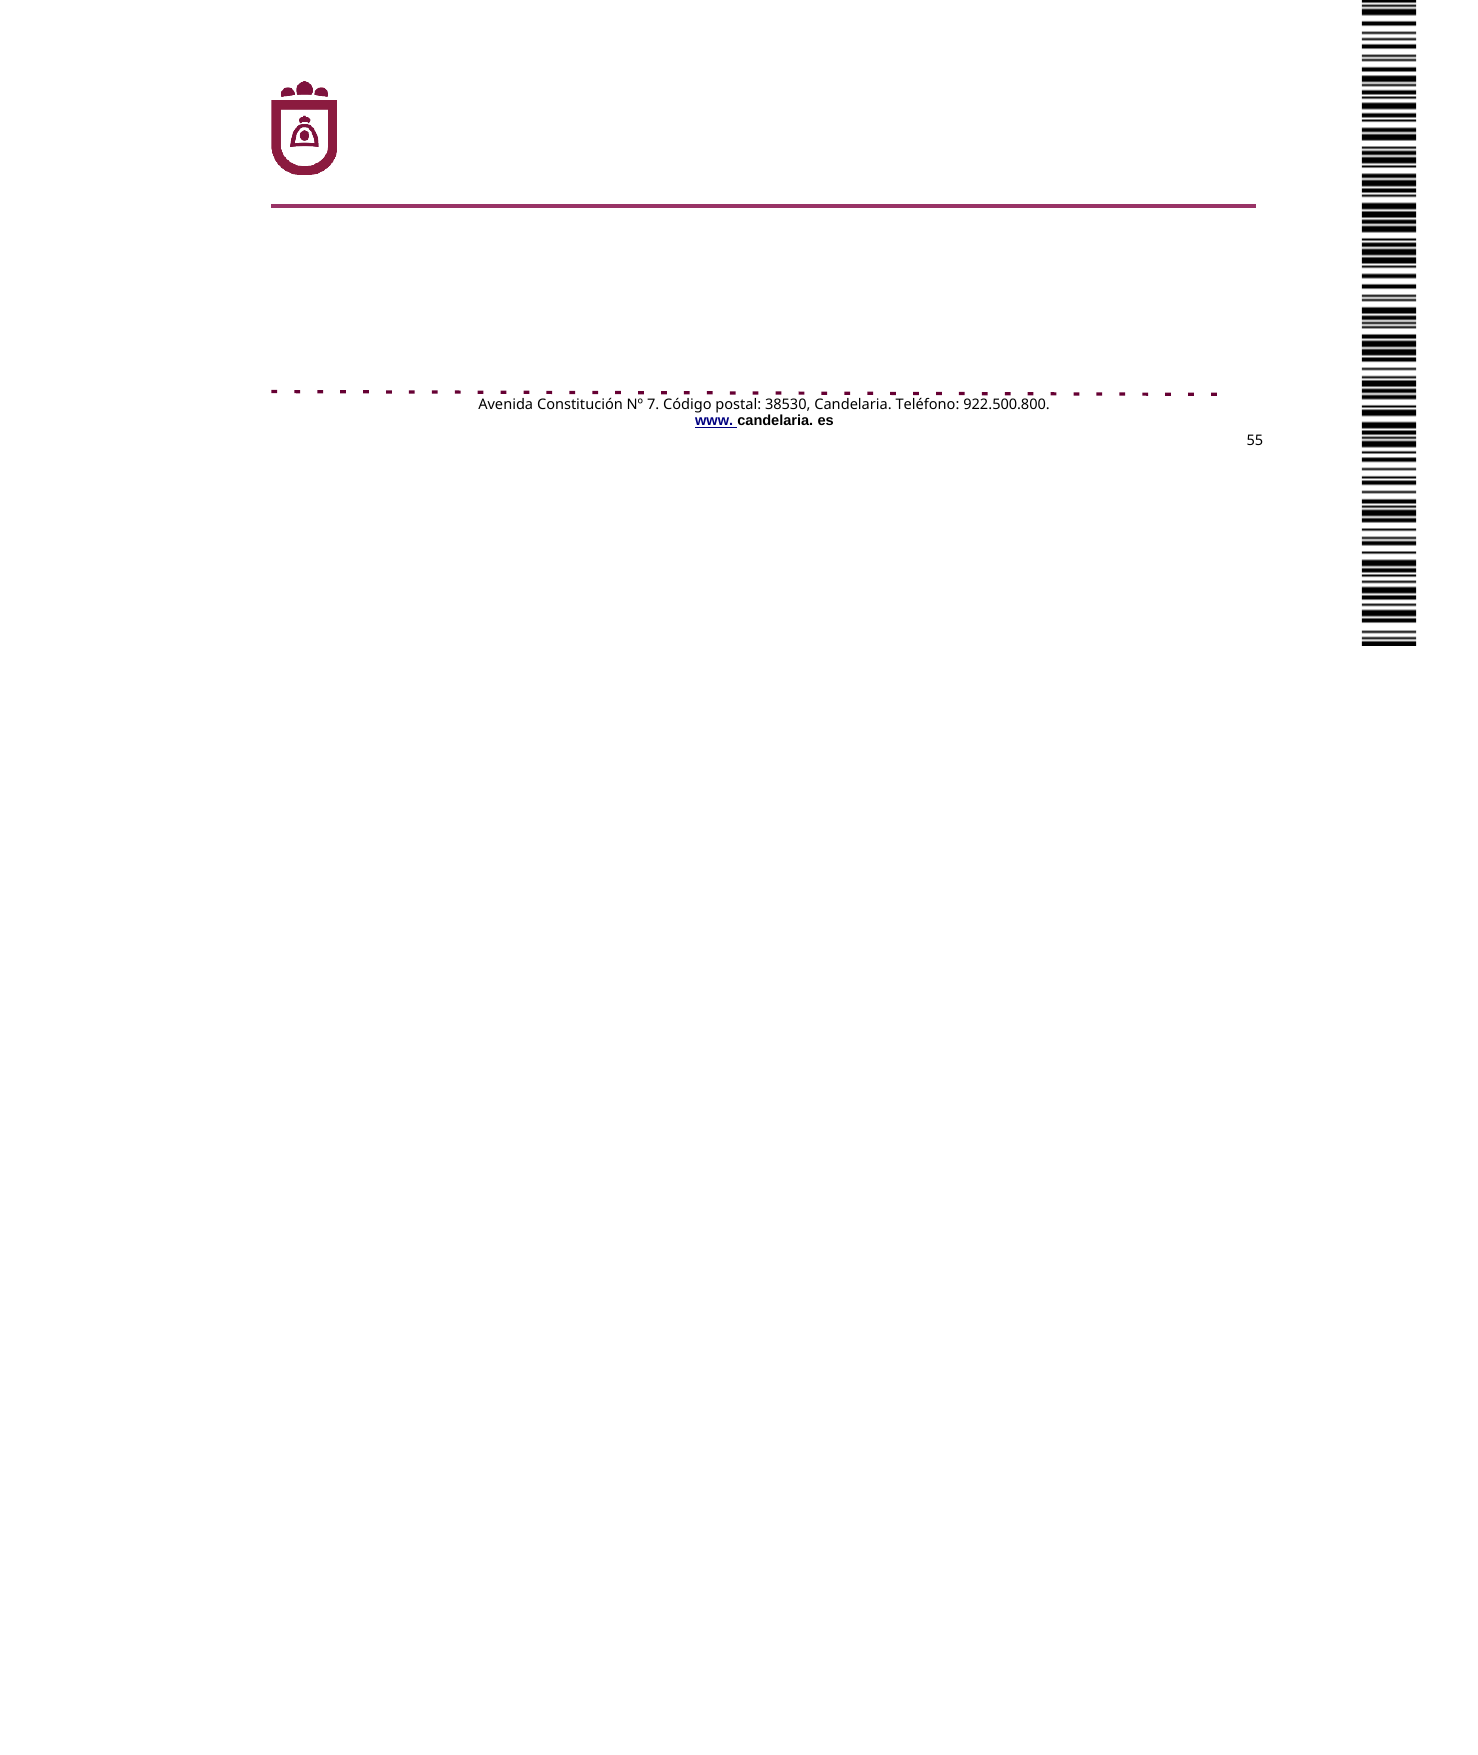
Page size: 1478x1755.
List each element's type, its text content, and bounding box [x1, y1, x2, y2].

text www. candelaria. es [382, 412, 1146, 429]
text Avenida Constitución Nº 7. Código postal: 38530, Candelaria. Teléfono: 922.500.800. [382, 388, 1146, 412]
text 55 [37, 430, 1263, 450]
